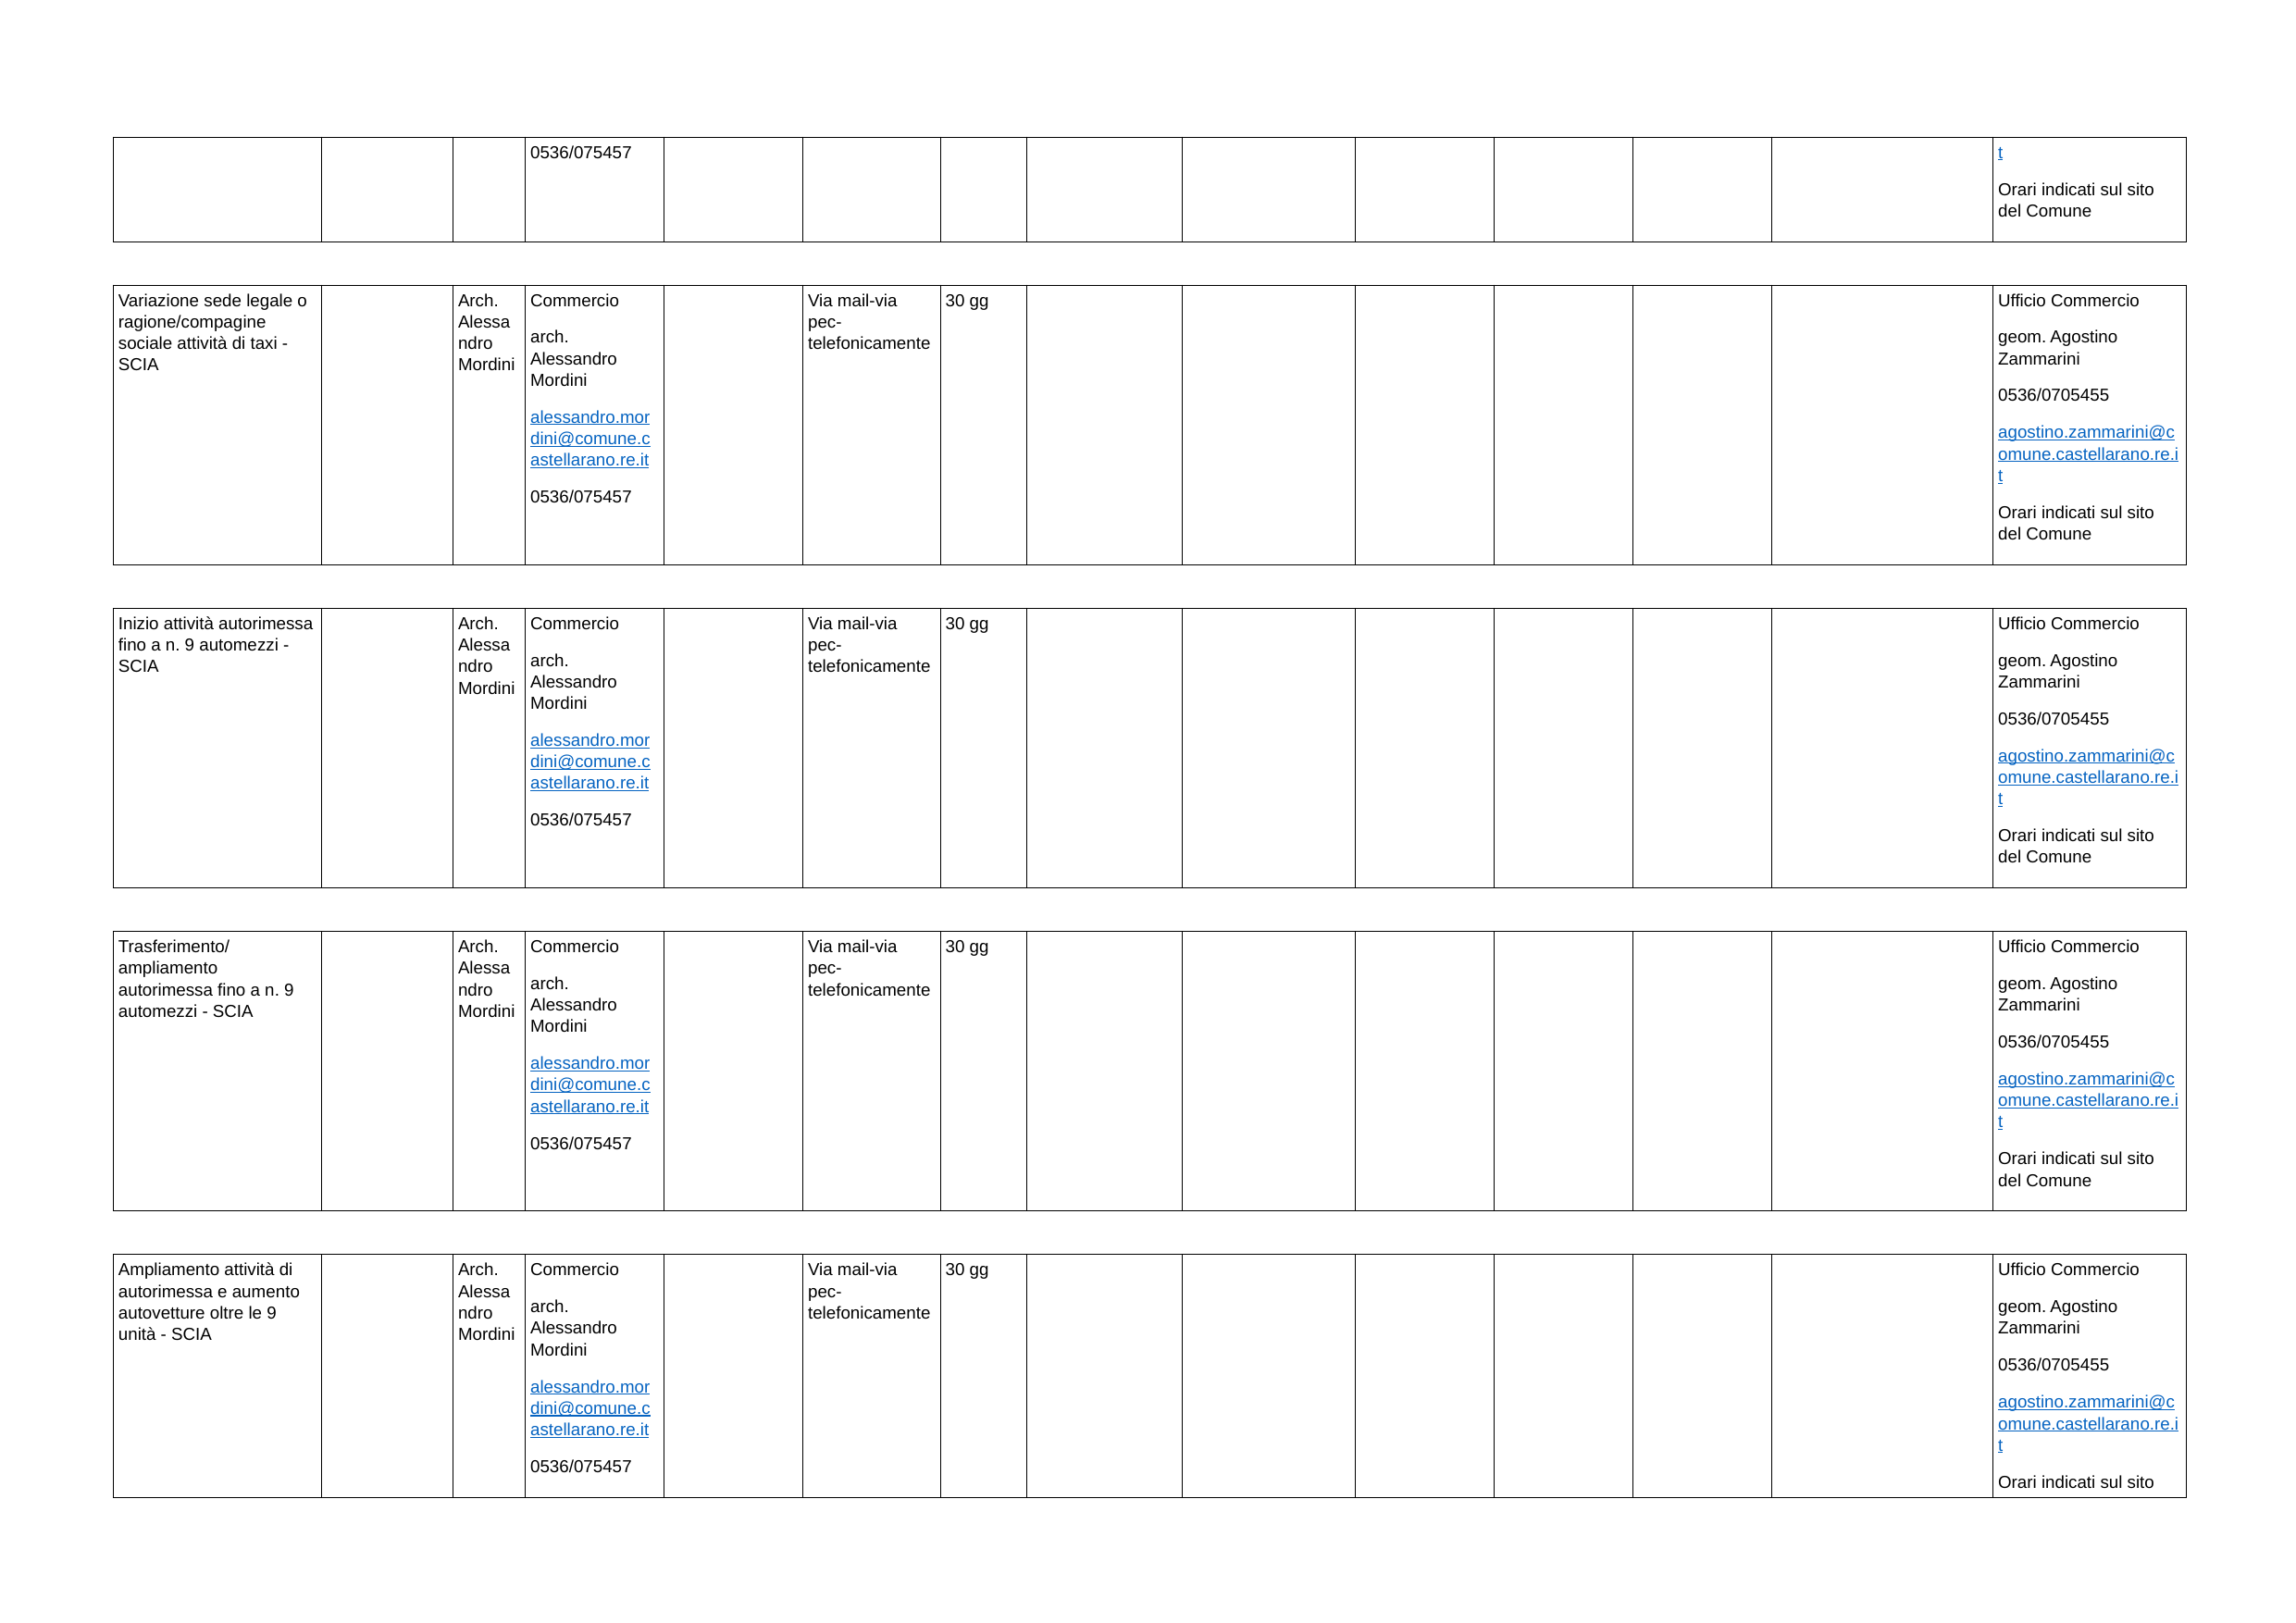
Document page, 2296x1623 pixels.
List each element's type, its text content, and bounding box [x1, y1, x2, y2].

table_header [1027, 609, 1182, 887]
table_header [1772, 932, 1992, 1210]
table_header [1183, 609, 1355, 887]
table_header [1356, 286, 1494, 564]
table_header 0536/075457 [526, 138, 664, 242]
table_header [803, 138, 940, 242]
table_header [322, 609, 453, 887]
table_header [1356, 138, 1494, 242]
table_header [1772, 286, 1992, 564]
table_header 30 gg [941, 286, 1026, 564]
table_header [1633, 609, 1771, 887]
table_header [1027, 932, 1182, 1210]
table_header [1772, 1255, 1992, 1497]
table_header Arch. Alessandro Mordini [453, 286, 525, 564]
table_header [322, 286, 453, 564]
table_header [664, 932, 802, 1210]
table_header Ufficio Commercio geom. Agostino Zammarini 0536/0705455 agostino.zammarini@comune.castellarano.re.it Orari indicati sul sito [1993, 1255, 2186, 1497]
table_header [322, 932, 453, 1210]
table_header 30 gg [941, 932, 1026, 1210]
table_header [1633, 286, 1771, 564]
table_header [1183, 1255, 1355, 1497]
table_header [1495, 286, 1632, 564]
table_header [1183, 932, 1355, 1210]
table_header [1495, 609, 1632, 887]
table_header Variazione sede legale o ragione/compagine sociale attività di taxi - SCIA [114, 286, 321, 564]
table_header [664, 286, 802, 564]
table_header [1772, 138, 1992, 242]
table_header [1772, 609, 1992, 887]
table_header Via mail-via pec-telefonicamente [803, 932, 940, 1210]
table_header t Orari indicati sul sito del Comune [1993, 138, 2186, 242]
table_header Via mail-via pec-telefonicamente [803, 286, 940, 564]
table_header Via mail-via pec-telefonicamente [803, 609, 940, 887]
table_header Ufficio Commercio geom. Agostino Zammarini 0536/0705455 agostino.zammarini@comune.castellarano.re.it Orari indicati sul sito del Comune [1993, 932, 2186, 1210]
table_header [1183, 138, 1355, 242]
table_header Arch. Alessandro Mordini [453, 1255, 525, 1497]
table_header 30 gg [941, 609, 1026, 887]
table_header Inizio attività autorimessa fino a n. 9 automezzi - SCIA [114, 609, 321, 887]
table_header [664, 609, 802, 887]
table_header [1633, 1255, 1771, 1497]
table_header Commercio arch. Alessandro Mordini alessandro.mordini@comune.castellarano.re.it 0536/075457 [526, 609, 664, 887]
table_header Ampliamento attività di autorimessa e aumento autovetture oltre le 9 unità - SCIA [114, 1255, 321, 1497]
table_header [1356, 609, 1494, 887]
table_header Arch. Alessandro Mordini [453, 932, 525, 1210]
table_header [941, 138, 1026, 242]
table_header [1356, 932, 1494, 1210]
table_header [1495, 138, 1632, 242]
table_header [453, 138, 525, 242]
table_header [114, 138, 321, 242]
table_header Arch. Alessandro Mordini [453, 609, 525, 887]
table_header [322, 1255, 453, 1497]
table_header Ufficio Commercio geom. Agostino Zammarini 0536/0705455 agostino.zammarini@comune.castellarano.re.it Orari indicati sul sito del Comune [1993, 609, 2186, 887]
table_header Ufficio Commercio geom. Agostino Zammarini 0536/0705455 agostino.zammarini@comune.castellarano.re.it Orari indicati sul sito del Comune [1993, 286, 2186, 564]
table_header Via mail-via pec-telefonicamente [803, 1255, 940, 1497]
table_header [1027, 138, 1182, 242]
table_header 30 gg [941, 1255, 1026, 1497]
table_header Trasferimento/ampliamento autorimessa fino a n. 9 automezzi - SCIA [114, 932, 321, 1210]
table_header [1633, 932, 1771, 1210]
table_header Commercio arch. Alessandro Mordini alessandro.mordini@comune.castellarano.re.it 0536/075457 [526, 286, 664, 564]
table_header [1183, 286, 1355, 564]
table_header [1495, 932, 1632, 1210]
table_header Commercio arch. Alessandro Mordini alessandro.mordini@comune.castellarano.re.it 0536/075457 [526, 932, 664, 1210]
table_header [1027, 286, 1182, 564]
table_header [1633, 138, 1771, 242]
table_header [664, 138, 802, 242]
table_header [1356, 1255, 1494, 1497]
table_header [1027, 1255, 1182, 1497]
table_header [664, 1255, 802, 1497]
table_header [322, 138, 453, 242]
table_header [1495, 1255, 1632, 1497]
table_header Commercio arch. Alessandro Mordini alessandro.mordini@comune.castellarano.re.it 0536/075457 [526, 1255, 664, 1497]
